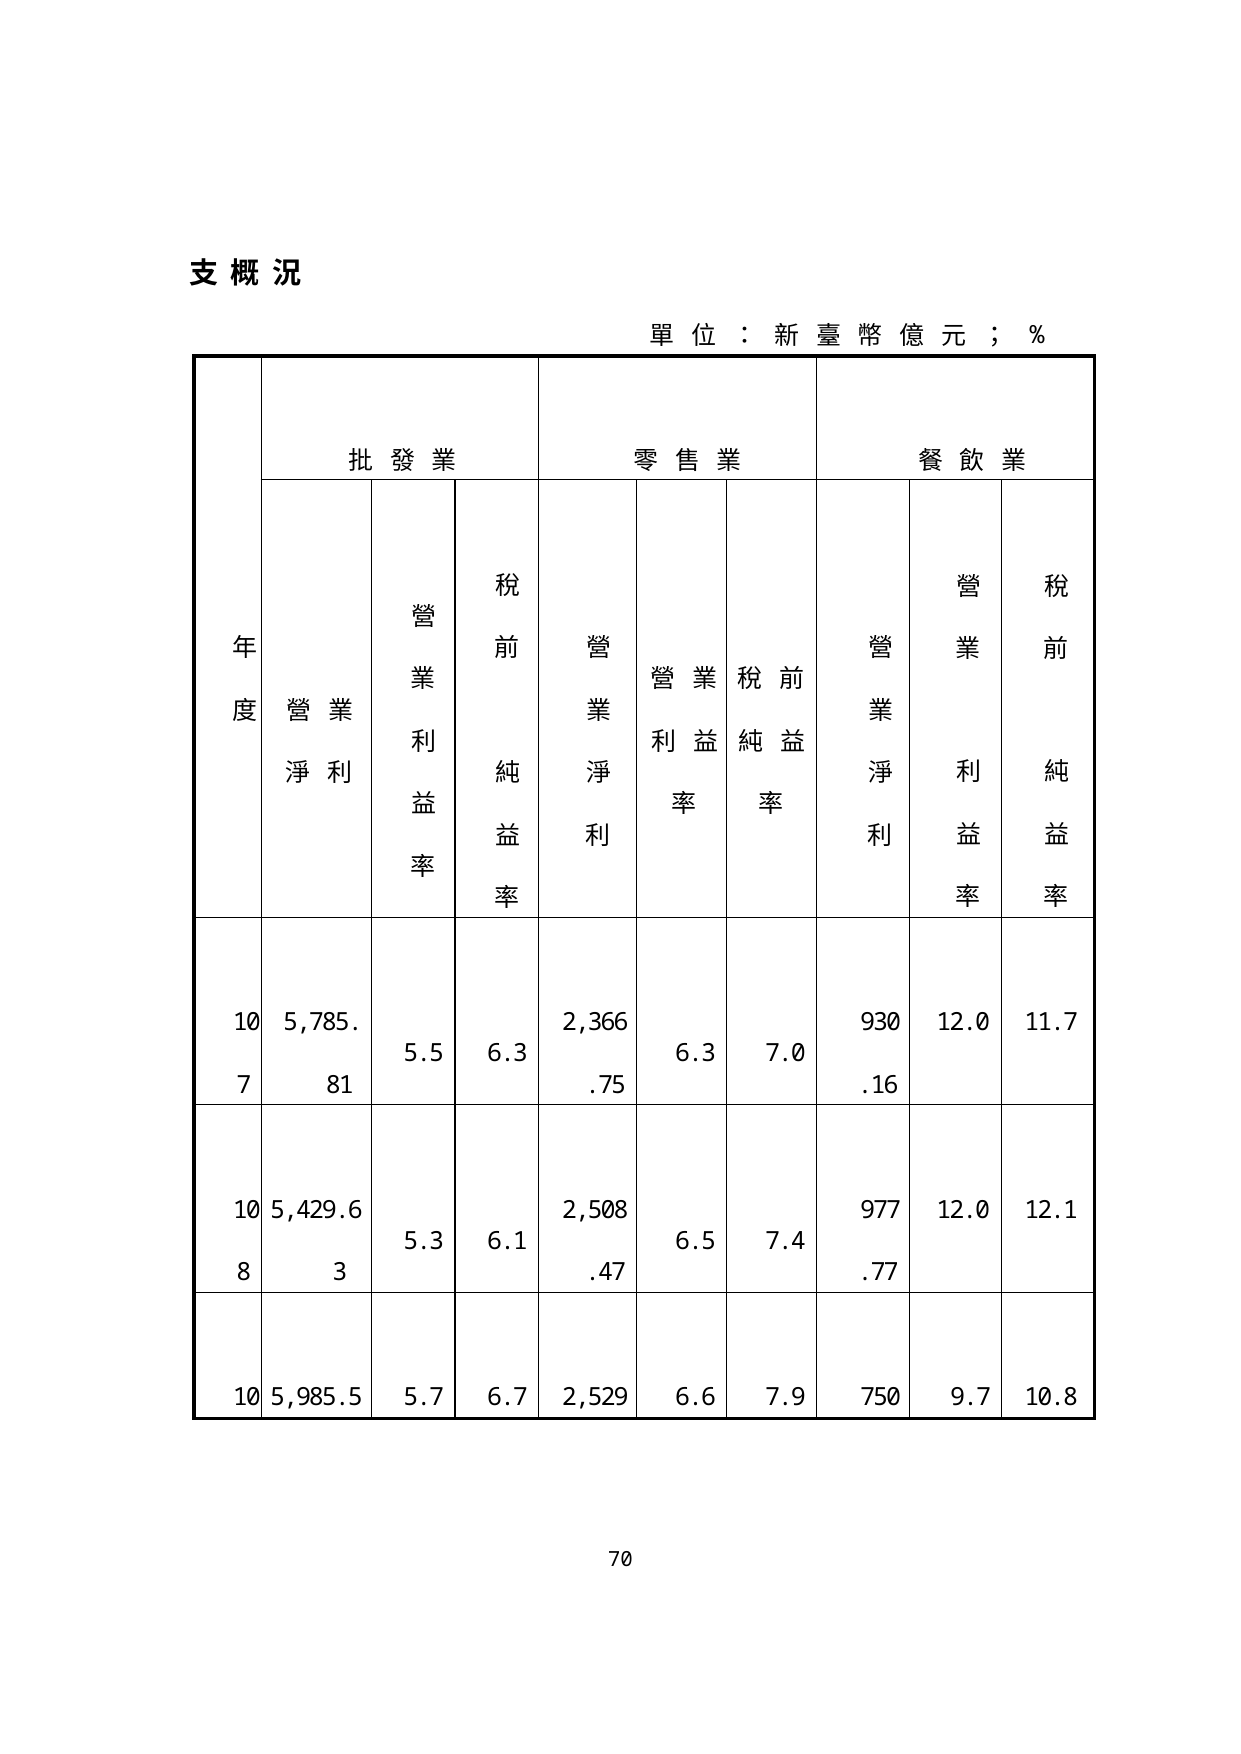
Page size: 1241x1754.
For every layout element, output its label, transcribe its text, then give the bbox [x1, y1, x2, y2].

table_cell 2,508.47 [539, 1105, 636, 1292]
table_cell 12.1 [1002, 1105, 1093, 1292]
table_cell 7.0 [727, 918, 816, 1104]
table_cell 930.16 [817, 918, 909, 1104]
table_cell 6.3 [456, 918, 538, 1104]
table_cell 7.4 [727, 1105, 816, 1292]
table_cell 5,985.5 [262, 1293, 371, 1417]
table_cell 營業 利益率 [637, 480, 726, 917]
table_cell 107 [196, 918, 261, 1104]
table_cell 5,785.81 [262, 918, 371, 1104]
table_cell 2,529 [539, 1293, 636, 1417]
table_cell 108 [196, 1105, 261, 1292]
table_header 批發業 [262, 358, 538, 479]
table_cell 12.0 [910, 918, 1001, 1104]
table_header 餐飲業 [817, 358, 1093, 479]
table_cell 5.5 [372, 918, 454, 1104]
table_header 零售業 [539, 358, 816, 479]
table_cell 7.9 [727, 1293, 816, 1417]
table_cell 11.7 [1002, 918, 1093, 1104]
table_cell 10.8 [1002, 1293, 1093, 1417]
table_cell 750 [817, 1293, 909, 1417]
table_cell 營業淨利 [539, 480, 636, 917]
table_header 年度 [196, 358, 261, 917]
table_cell 10 [196, 1293, 261, 1417]
table_cell 12.0 [910, 1105, 1001, 1292]
table_cell 5.7 [372, 1293, 454, 1417]
text 單位：新臺幣億元；% [183, 292, 1058, 354]
table_cell 稅前 純益率 [1002, 480, 1093, 917]
table_cell 稅前 純益率 [456, 480, 538, 917]
table_cell 營業淨利 [817, 480, 909, 917]
text 支概況 [183, 229, 1058, 292]
table_cell 營業淨利 [262, 480, 371, 917]
table_cell 6.7 [456, 1293, 538, 1417]
table_cell 2,366.75 [539, 918, 636, 1104]
table_cell 9.7 [910, 1293, 1001, 1417]
table_cell 稅前 純益率 [727, 480, 816, 917]
table_cell 營業 利益率 [910, 480, 1001, 917]
table_cell 5.3 [372, 1105, 454, 1292]
table_cell 6.3 [637, 918, 726, 1104]
table_cell 6.1 [456, 1105, 538, 1292]
table_cell 6.5 [637, 1105, 726, 1292]
table_cell 5,429.63 [262, 1105, 371, 1292]
table_cell 6.6 [637, 1293, 726, 1417]
table_cell 977.77 [817, 1105, 909, 1292]
table_cell 營業 利益率 [372, 480, 454, 917]
